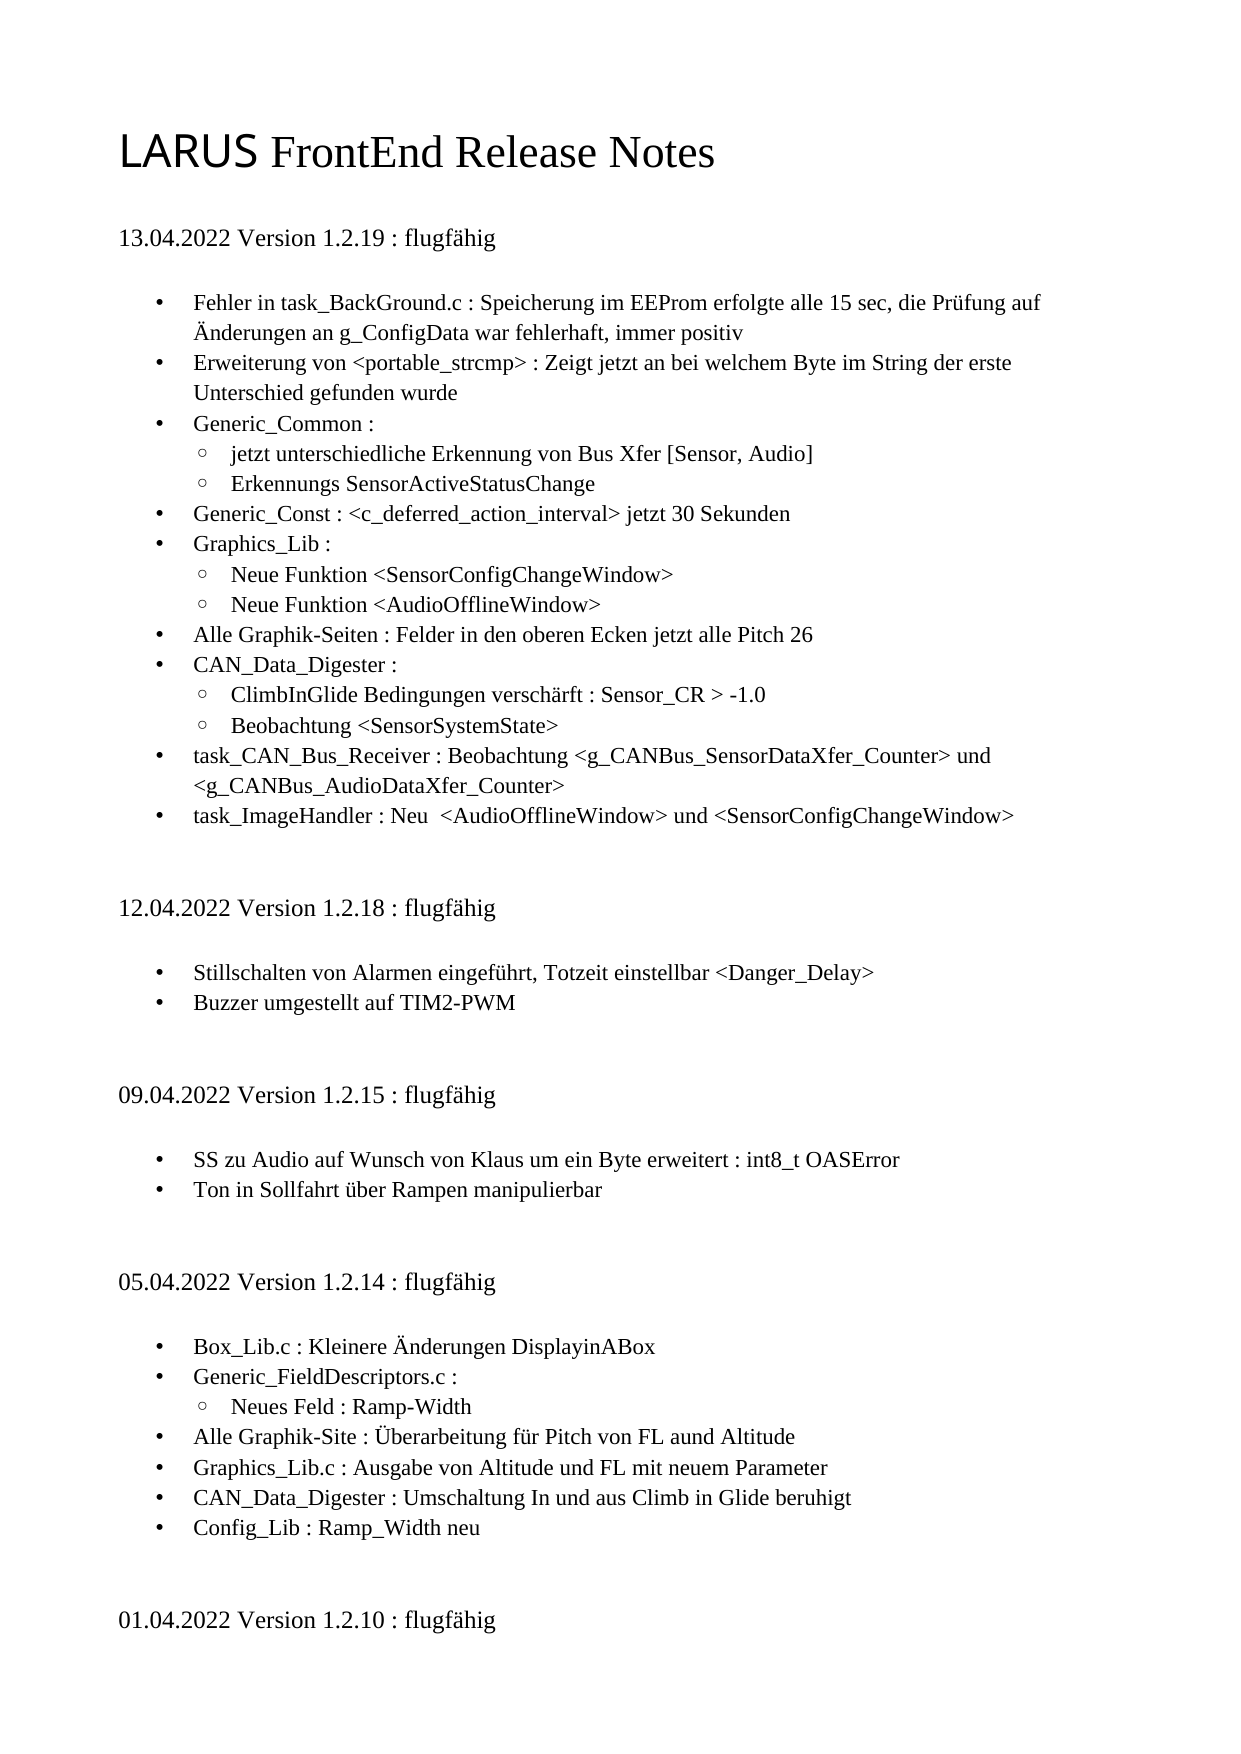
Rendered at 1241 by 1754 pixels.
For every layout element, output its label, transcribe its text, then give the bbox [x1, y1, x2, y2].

list Buzzer umgestellt auf TIM2-PWM [156, 989, 1122, 1016]
list Ton in Sollfahrt über Rampen manipulierbar [156, 1176, 1122, 1202]
list CAN_Data_Digester : Umschaltung In und aus Climb in Glide beruhigt [156, 1484, 1122, 1510]
text LARUS FrontEnd Release Notes [118, 118, 1122, 181]
list Erweiterung von <portable_strcmp> : Zeigt jetzt an bei welchem Byte im String der erste Unterschied gefunden wurde [156, 349, 1122, 406]
list ClimbInGlide Bedingungen verschärft : Sensor_CR > -1.0 [193, 682, 1122, 708]
list Generic_Common : [156, 410, 1122, 436]
list Alle Graphik-Seiten : Felder in den oberen Ecken jetzt alle Pitch 26 [156, 621, 1122, 647]
list task_CAN_Bus_Receiver : Beobachtung <g_CANBus_SensorDataXfer_Counter> und <g_CANBus_AudioDataXfer_Counter> [156, 742, 1122, 798]
list Graphics_Lib : [156, 531, 1122, 557]
text 13.04.2022 Version 1.2.19 : flugfähig [118, 223, 1122, 252]
list jetzt unterschiedliche Erkennung von Bus Xfer [Sensor, Audio] [193, 440, 1122, 466]
list Config_Lib : Ramp_Width neu [156, 1514, 1122, 1540]
text 12.04.2022 Version 1.2.18 : flugfähig [118, 893, 1122, 922]
list Erkennungs SensorActiveStatusChange [193, 470, 1122, 496]
list Neue Funktion <SensorConfigChangeWindow> [193, 561, 1122, 587]
list Graphics_Lib.c : Ausgabe von Altitude und FL mit neuem Parameter [156, 1454, 1122, 1480]
list Neue Funktion <AudioOfflineWindow> [193, 591, 1122, 617]
list Fehler in task_BackGround.c : Speicherung im EEProm erfolgte alle 15 sec, die Prüfung auf Änderungen an g_ConfigData war fehlerhaft, immer positiv [156, 289, 1122, 345]
list task_ImageHandler : Neu <AudioOfflineWindow> und <SensorConfigChangeWindow> [156, 802, 1122, 829]
text 05.04.2022 Version 1.2.14 : flugfähig [118, 1267, 1122, 1296]
list Generic_Const : <c_deferred_action_interval> jetzt 30 Sekunden [156, 500, 1122, 527]
text 09.04.2022 Version 1.2.15 : flugfähig [118, 1080, 1122, 1109]
text 01.04.2022 Version 1.2.10 : flugfähig [118, 1605, 1122, 1633]
list Generic_FieldDescriptors.c : [156, 1363, 1122, 1389]
list SS zu Audio auf Wunsch von Klaus um ein Byte erweitert : int8_t OASError [156, 1146, 1122, 1172]
list Alle Graphik-Site : Überarbeitung für Pitch von FL aund Altitude [156, 1423, 1122, 1450]
list Beobachtung <SensorSystemState> [193, 712, 1122, 738]
list Box_Lib.c : Kleinere Änderungen DisplayinABox [156, 1333, 1122, 1359]
list CAN_Data_Digester : [156, 651, 1122, 678]
list Neues Feld : Ramp-Width [193, 1393, 1122, 1419]
list Stillschalten von Alarmen eingeführt, Totzeit einstellbar <Danger_Delay> [156, 959, 1122, 985]
